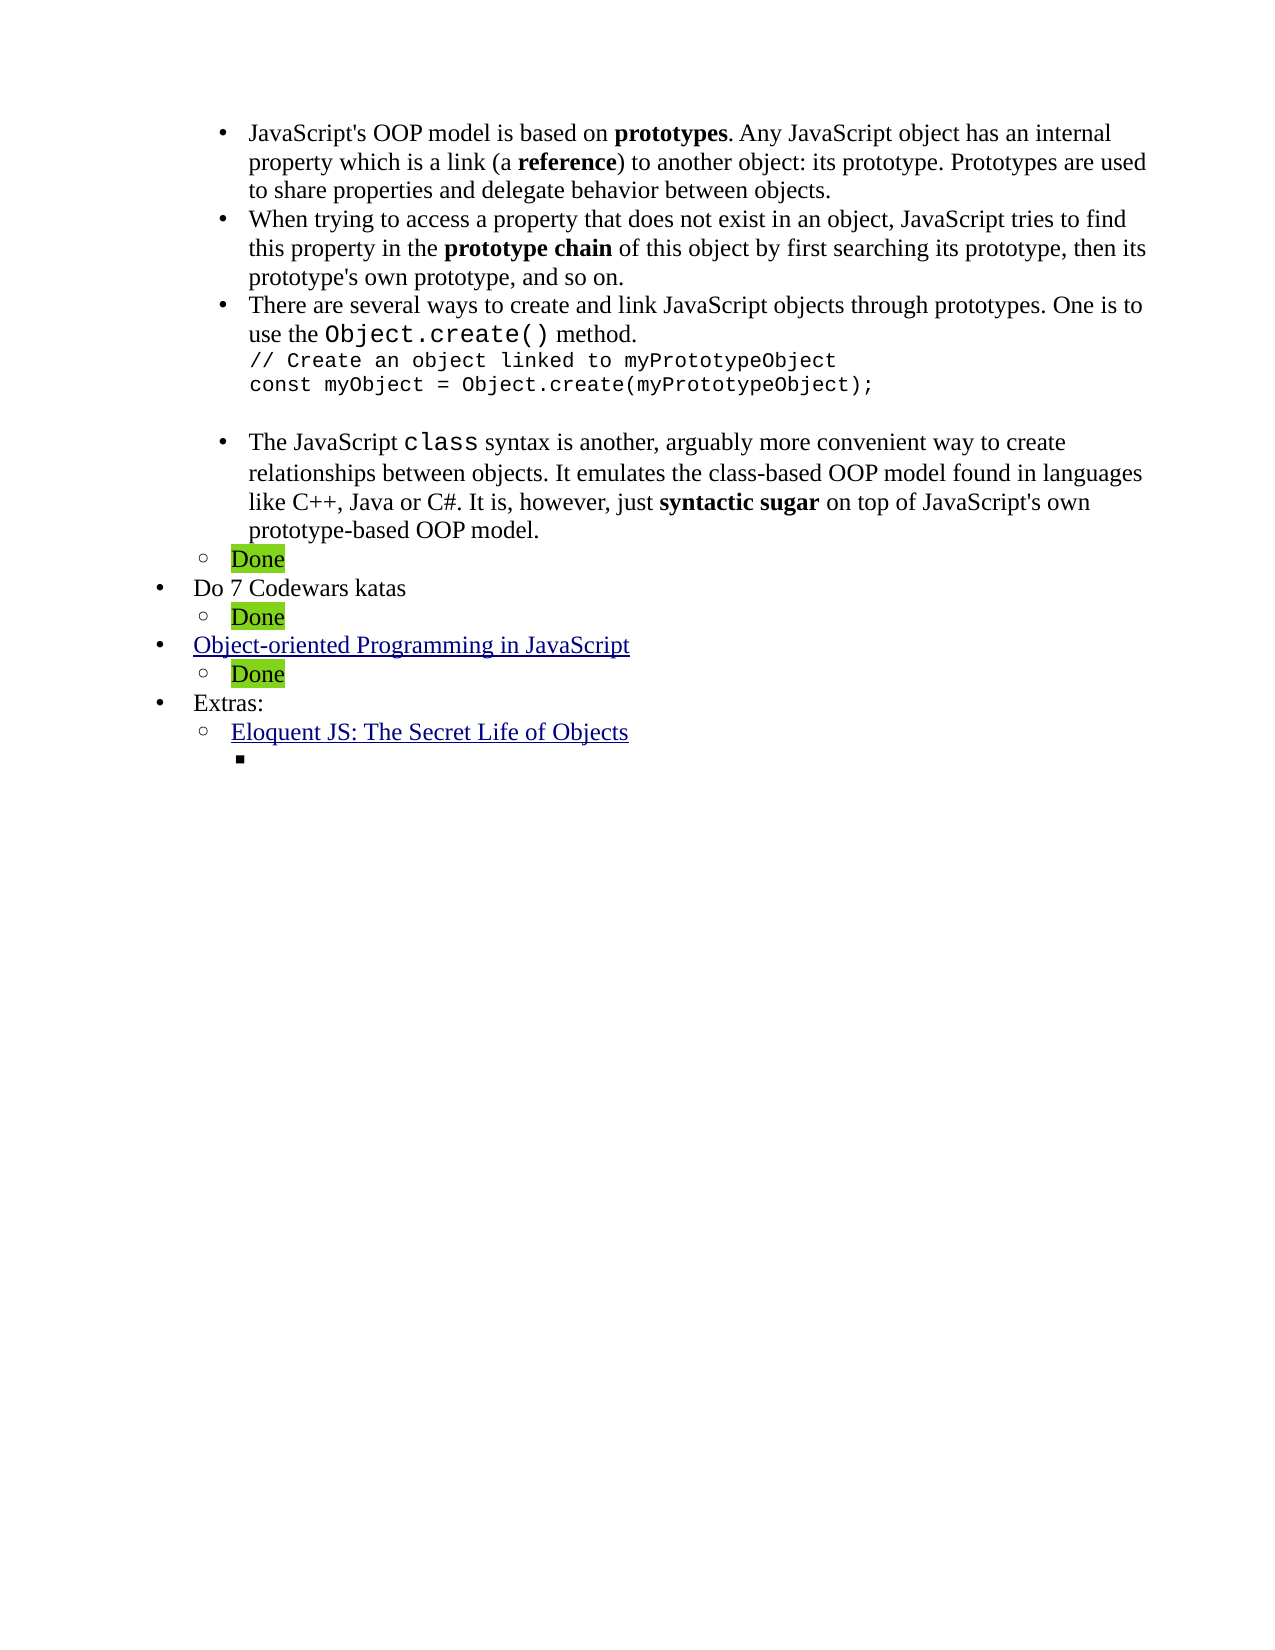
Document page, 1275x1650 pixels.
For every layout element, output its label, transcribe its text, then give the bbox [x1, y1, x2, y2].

list When trying to access a property that does not exist in an object, JavaScript tries to find this property in the prototype chain of this object by first searching its prototype, then its prototype's own prototype, and so on. [219, 204, 1157, 291]
list Do 7 Codewars katas [156, 573, 1157, 602]
text const myObject = Object.create(myPrototypeObject); [249, 374, 1157, 397]
list There are several ways to create and link JavaScript objects through prototypes. One is to use the Object.create() method. [219, 291, 1157, 350]
list Object-oriented Programming in JavaScript [156, 630, 1157, 659]
list Done [193, 659, 1157, 688]
list Done [193, 544, 1157, 573]
text // Create an object linked to myPrototypeObject [249, 350, 1157, 374]
list Done [193, 602, 1157, 630]
list JavaScript's OOP model is based on prototypes. Any JavaScript object has an internal property which is a link (a reference) to another object: its prototype. Prototypes are used to share properties and delegate behavior between objects. [219, 118, 1157, 204]
list The JavaScript class syntax is another, arguably more convenient way to create relationships between objects. It emulates the class-based OOP model found in languages like C++, Java or C#. It is, however, just syntactic sugar on top of JavaScript's own prototype-based OOP model. [219, 427, 1157, 544]
list Extras: [156, 688, 1157, 717]
list Eloquent JS: The Secret Life of Objects [193, 717, 1157, 745]
